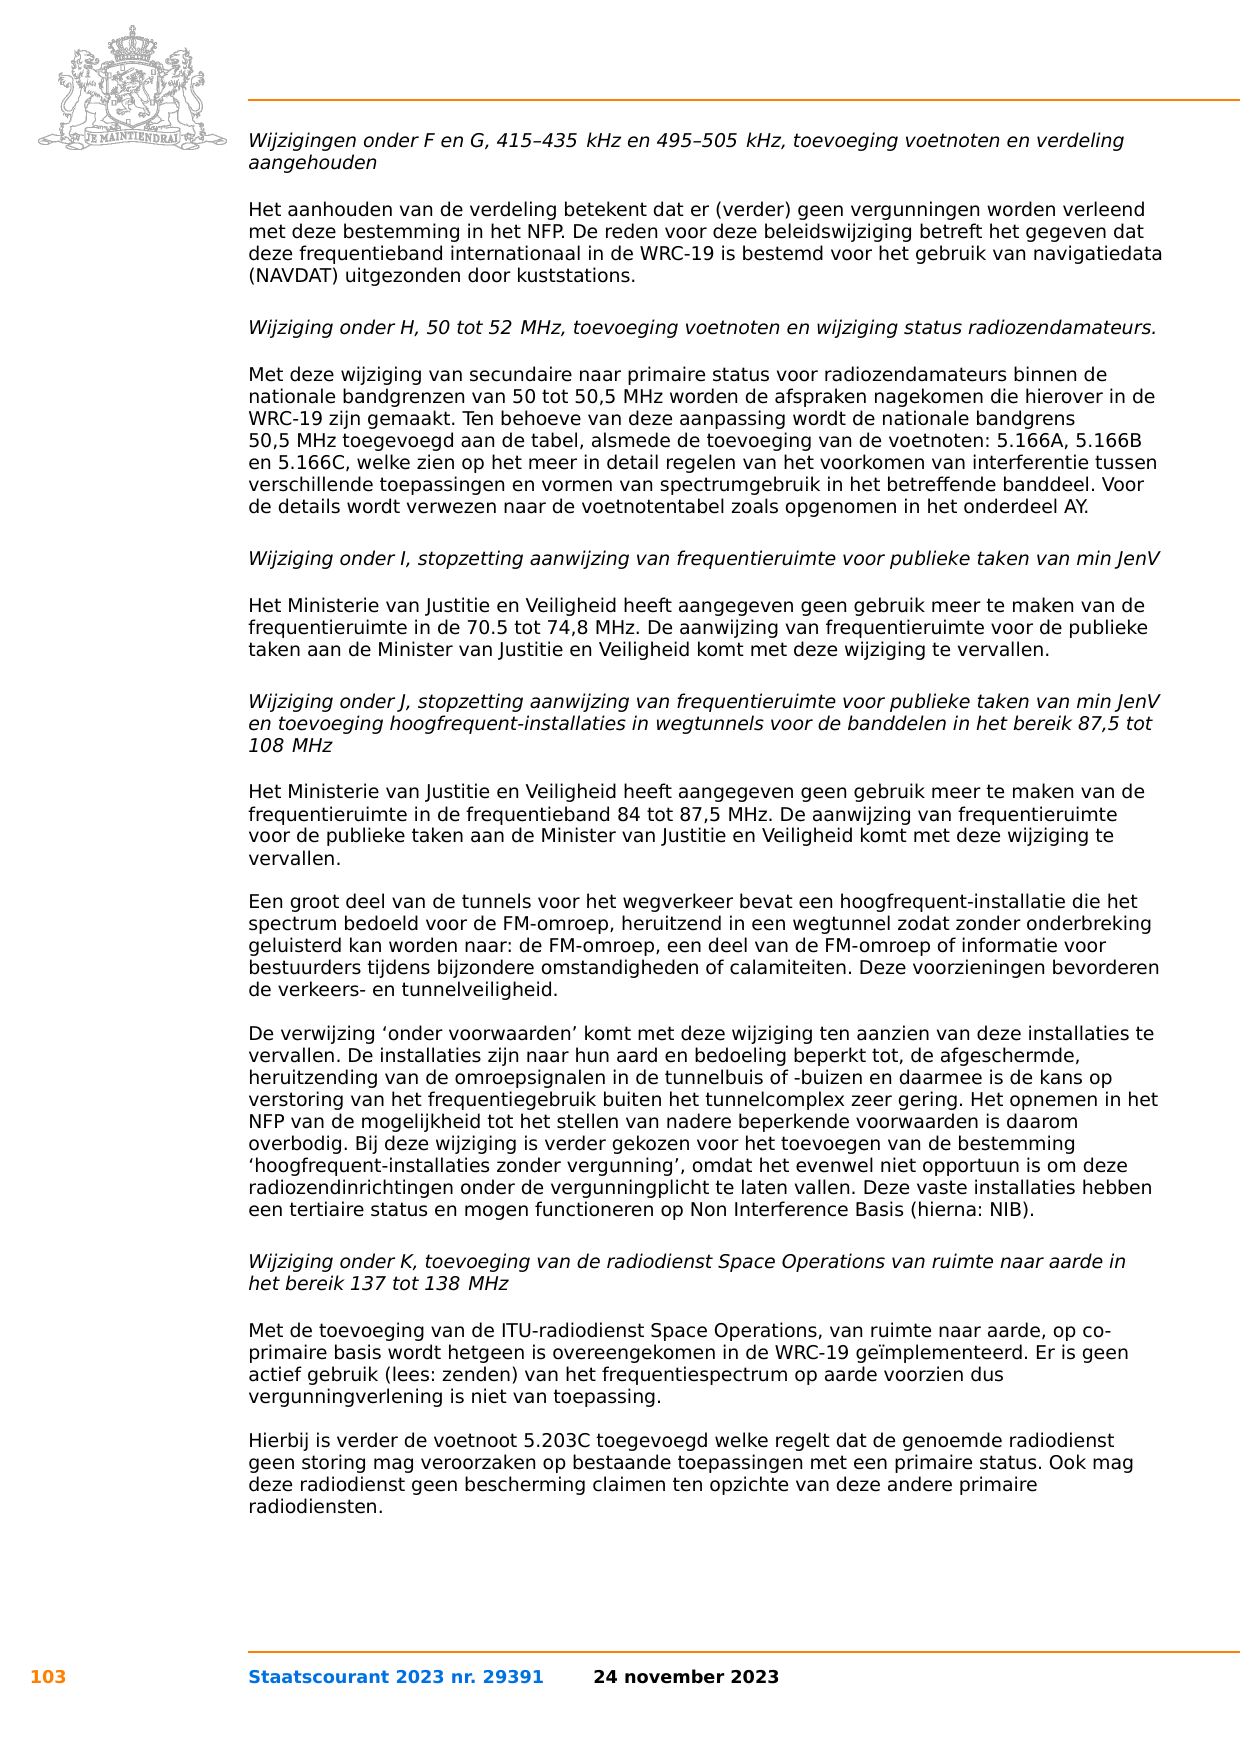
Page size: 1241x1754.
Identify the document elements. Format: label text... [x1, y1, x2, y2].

subtitle Wijziging onder K, toevoeging van de radiodienst Space Operations van ruimte naar aarde in het bereik 137 tot 138 MHz [248, 1251, 1163, 1295]
subtitle Wijzigingen onder F en G, 415–435 kHz en 495–505 kHz, toevoeging voetnoten en verdeling aangehouden [248, 130, 1163, 174]
subtitle Wijziging onder J, stopzetting aanwijzing van frequentieruimte voor publieke taken van min JenV en toevoeging hoogfrequent-installaties in wegtunnels voor de banddelen in het bereik 87,5 tot 108 MHz [248, 691, 1163, 756]
text Een groot deel van de tunnels voor het wegverkeer bevat een hoogfrequent-installatie die het spectrum bedoeld voor de FM-omroep, heruitzend in een wegtunnel zodat zonder onderbreking geluisterd kan worden naar: de FM-omroep, een deel van de FM-omroep of informatie voor bestuurders tijdens bijzondere omstandigheden of calamiteiten. Deze voorzieningen bevorderen de verkeers- en tunnelveiligheid. [248, 891, 1163, 1001]
text Hierbij is verder de voetnoot 5.203C toegevoegd welke regelt dat de genoemde radiodienst geen storing mag veroorzaken op bestaande toepassingen met een primaire status. Ook mag deze radiodienst geen bescherming claimen ten opzichte van deze andere primaire radiodiensten. [248, 1429, 1163, 1517]
text De verwijzing ‘onder voorwaarden’ komt met deze wijziging ten aanzien van deze installaties te vervallen. De installaties zijn naar hun aard en bedoeling beperkt tot, de afgeschermde, heruitzending van de omroepsignalen in de tunnelbuis of -buizen en daarmee is de kans op verstoring van het frequentiegebruik buiten het tunnelcomplex zeer gering. Het opnemen in het NFP van de mogelijkheid tot het stellen van nadere beperkende voorwaarden is daarom overbodig. Bij deze wijziging is verder gekozen voor het toevoegen van de bestemming ‘hoogfrequent-installaties zonder vergunning’, omdat het evenwel niet opportuun is om deze radiozendinrichtingen onder de vergunningplicht te laten vallen. Deze vaste installaties hebben een tertiaire status en mogen functioneren op Non Interference Basis (hierna: NIB). [248, 1023, 1163, 1221]
text Het Ministerie van Justitie en Veiligheid heeft aangegeven geen gebruik meer te maken van de frequentieruimte in de 70.5 tot 74,8 MHz. De aanwijzing van frequentieruimte voor de publieke taken aan de Minister van Justitie en Veiligheid komt met deze wijziging te vervallen. [248, 594, 1163, 661]
text Met de toevoeging van de ITU-radiodienst Space Operations, van ruimte naar aarde, op co-primaire basis wordt hetgeen is overeengekomen in de WRC-19 geïmplementeerd. Er is geen actief gebruik (lees: zenden) van het frequentiespectrum op aarde voorzien dus vergunningverlening is niet van toepassing. [248, 1320, 1163, 1408]
text Het aanhouden van de verdeling betekent dat er (verder) geen vergunningen worden verleend met deze bestemming in het NFP. De reden voor deze beleidswijziging betreft het gegeven dat deze frequentieband internationaal in de WRC-19 is bestemd voor het gebruik van navigatiedata (NAVDAT) uitgezonden door kuststations. [248, 199, 1163, 287]
subtitle Wijziging onder I, stopzetting aanwijzing van frequentieruimte voor publieke taken van min JenV [248, 548, 1163, 569]
text Met deze wijziging van secundaire naar primaire status voor radiozendamateurs binnen de nationale bandgrenzen van 50 tot 50,5 MHz worden de afspraken nagekomen die hierover in de WRC-19 zijn gemaakt. Ten behoeve van deze aanpassing wordt de nationale bandgrens 50,5 MHz toegevoegd aan de tabel, alsmede de toevoeging van de voetnoten: 5.166A, 5.166B en 5.166C, welke zien op het meer in detail regelen van het voorkomen van interferentie tussen verschillende toepassingen en vormen van spectrumgebruik in het betreffende banddeel. Voor de details wordt verwezen naar de voetnotentabel zoals opgenomen in het onderdeel AY. [248, 364, 1163, 518]
subtitle Wijziging onder H, 50 tot 52 MHz, toevoeging voetnoten en wijziging status radiozendamateurs. [248, 317, 1163, 339]
text Het Ministerie van Justitie en Veiligheid heeft aangegeven geen gebruik meer te maken van de frequentieruimte in de frequentieband 84 tot 87,5 MHz. De aanwijzing van frequentieruimte voor de publieke taken aan de Minister van Justitie en Veiligheid komt met deze wijziging te vervallen. [248, 781, 1163, 869]
picture [38, 25, 227, 150]
